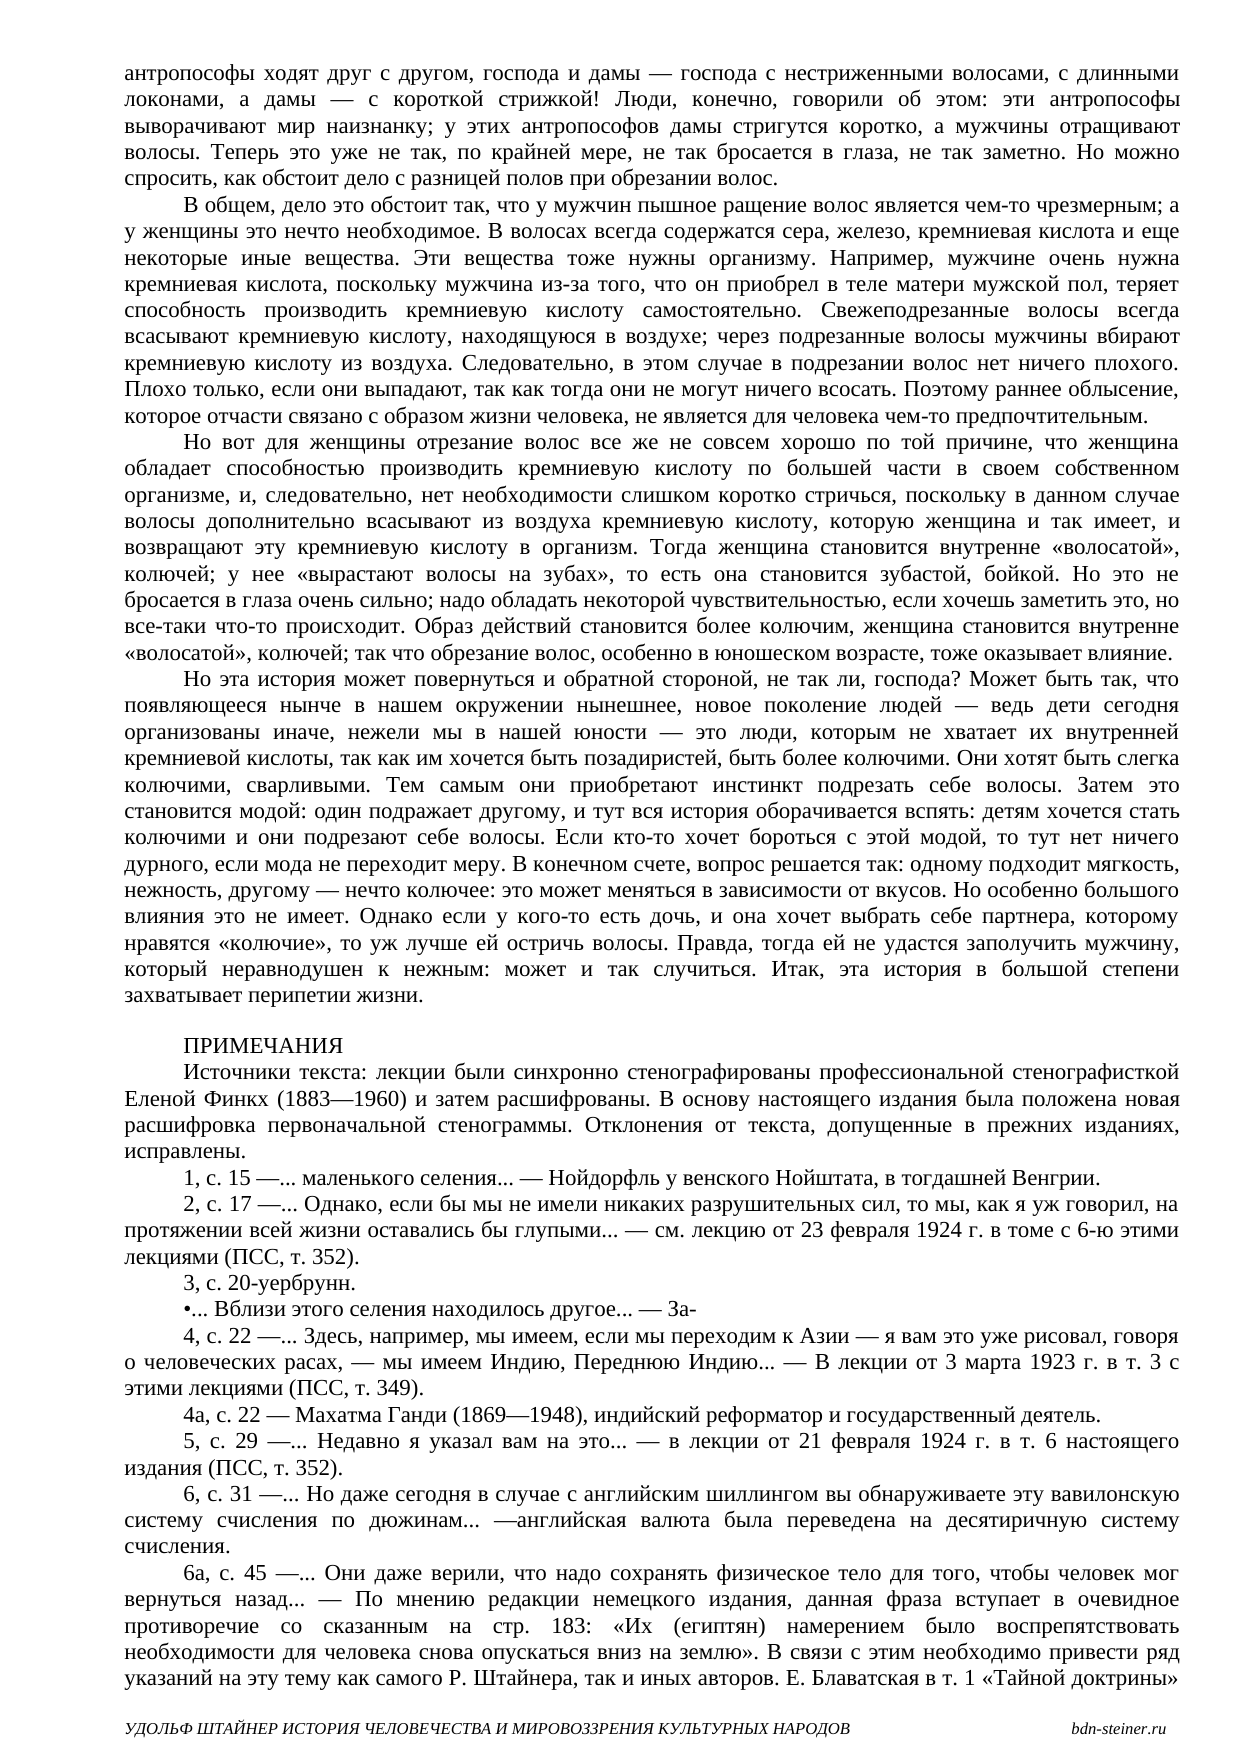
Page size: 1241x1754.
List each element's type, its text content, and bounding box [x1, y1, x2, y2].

text 4, с. 22 —... Здесь, например, мы имеем, если мы переходим к Азии — я вам это уже рисовал, говоря о человеческих расах, — мы имеем Индию, Переднюю Индию... — В лекции от 3 марта 1923 г. в т. 3 с этими лекциями (ПСС, т. 349). [124, 1322, 1181, 1401]
text ПРИМЕЧАНИЯ [124, 1032, 1181, 1058]
text 4а, с. 22 — Махатма Ганди (1869—1948), индийский реформатор и государственный деятель. [124, 1401, 1181, 1427]
text •... Вблизи этого селения находилось другое... — За- [124, 1295, 1181, 1322]
text 1, с. 15 —... маленького селения... — Нойдорфль у венского Нойштата, в тогдашней Венгрии. [124, 1164, 1181, 1190]
text 6, с. 31 —... Но даже сегодня в случае с английским шиллингом вы обнаруживаете эту вавилонскую систему счисления по дюжинам... —английская валюта была переведена на десятиричную систему счисления. [124, 1480, 1181, 1559]
text 5, с. 29 —... Недавно я указал вам на это... — в лекции от 21 февраля 1924 г. в т. 6 настоящего издания (ПСС, т. 352). [124, 1427, 1181, 1480]
text Но эта история может повернуться и обратной стороной, не так ли, господа? Может быть так, что появляющееся нынче в нашем окружении нынешнее, новое поколение людей — ведь дети сегодня организованы иначе, нежели мы в нашей юности — это люди, которым не хватает их внутренней кремниевой кислоты, так как им хочется быть позадиристей, быть более колючими. Они хотят быть слегка колючими, сварливыми. Тем самым они приобретают инстинкт подрезать себе волосы. Затем это становится модой: один подражает другому, и тут вся история оборачивается вспять: детям хочется стать колючими и они подрезают себе волосы. Если кто-то хочет бороться с этой модой, то тут нет ничего дурного, если мода не переходит меру. В конечном счете, вопрос решается так: одному подходит мягкость, нежность, другому — нечто колючее: это может меняться в зависимости от вкусов. Но особенно большого влияния это не имеет. Однако если у кого-то есть дочь, и она хочет выбрать себе партнера, которому нравятся «колючие», то уж лучше ей остричь волосы. Правда, тогда ей не удастся заполучить мужчину, который неравнодушен к нежным: может и так случиться. Итак, эта история в большой степени захватывает перипетии жизни. [124, 665, 1181, 1008]
text 2, с. 17 —... Однако, если бы мы не имели никаких разрушительных сил, то мы, как я уж говорил, на протяжении всей жизни оставались бы глупыми... — см. лекцию от 23 февраля 1924 г. в томе с 6-ю этими лекциями (ПСС, т. 352). [124, 1190, 1181, 1269]
text Но вот для женщины отрезание волос все же не совсем хорошо по той причине, что женщина обладает способностью производить кремниевую кислоту по большей части в своем собственном организме, и, следовательно, нет необходимости слишком коротко стричься, поскольку в данном случае волосы дополнительно всасывают из воздуха кремниевую кислоту, которую женщина и так имеет, и возвращают эту кремниевую кислоту в организм. Тогда женщина становится внутренне «волосатой», колючей; у нее «вырастают волосы на зубах», то есть она становится зубастой, бойкой. Но это не бросается в глаза очень сильно; надо обладать некоторой чувствительностью, если хочешь заметить это, но все-таки что-то происходит. Образ действий становится более колючим, женщина становится внутренне «волосатой», колючей; так что обрезание волос, особенно в юношеском возрасте, тоже оказывает влияние. [124, 428, 1181, 665]
text антропософы ходят друг с другом, господа и дамы — господа с нестриженными волосами, с длинными локонами, а дамы — с короткой стрижкой! Люди, конечно, говорили об этом: эти антропософы выворачивают мир наизнанку; у этих антропософов дамы стригутся коротко, а мужчины отращивают волосы. Теперь это уже не так, по крайней мере, не так бросается в глаза, не так заметно. Но можно спросить, как обстоит дело с разницей полов при обрезании волос. [124, 59, 1181, 191]
text 3, с. 20-уербрунн. [124, 1269, 1181, 1295]
text Источники текста: лекции были синхронно стенографированы профессиональной стенографисткой Еленой Финкх (1883—1960) и затем расшифрованы. В основу настоящего издания была положена новая расшифровка первоначальной стенограммы. Отклонения от текста, допущенные в прежних изданиях, исправлены. [124, 1058, 1181, 1164]
text 6а, с. 45 —... Они даже верили, что надо сохранять физическое тело для того, чтобы человек мог вернуться назад... — По мнению редакции немецкого издания, данная фраза вступает в очевидное противоречие со сказанным на стр. 183: «Их (египтян) намерением было воспрепятствовать необходимости для человека снова опускаться вниз на землю». В связи с этим необходимо привести ряд указаний на эту тему как самого Р. Штайнера, так и иных авторов. Е. Блаватская в т. 1 «Тайной доктрины» [124, 1559, 1181, 1691]
text В общем, дело это обстоит так, что у мужчин пышное ращение волос является чем-то чрезмерным; а у женщины это нечто необходимое. В волосах всегда содержатся сера, железо, кремниевая кислота и еще некоторые иные вещества. Эти вещества тоже нужны организму. Например, мужчине очень нужна кремниевая кислота, поскольку мужчина из-за того, что он приобрел в теле матери мужской пол, теряет способность производить кремниевую кислоту самостоятельно. Свежеподрезанные волосы всегда всасывают кремниевую кислоту, находящуюся в воздухе; через подрезанные волосы мужчины вбирают кремниевую кислоту из воздуха. Следовательно, в этом случае в подрезании волос нет ничего плохого. Плохо только, если они выпадают, так как тогда они не могут ничего всосать. Поэтому раннее облысение, которое отчасти связано с образом жизни человека, не является для человека чем-то предпочтительным. [124, 191, 1181, 428]
